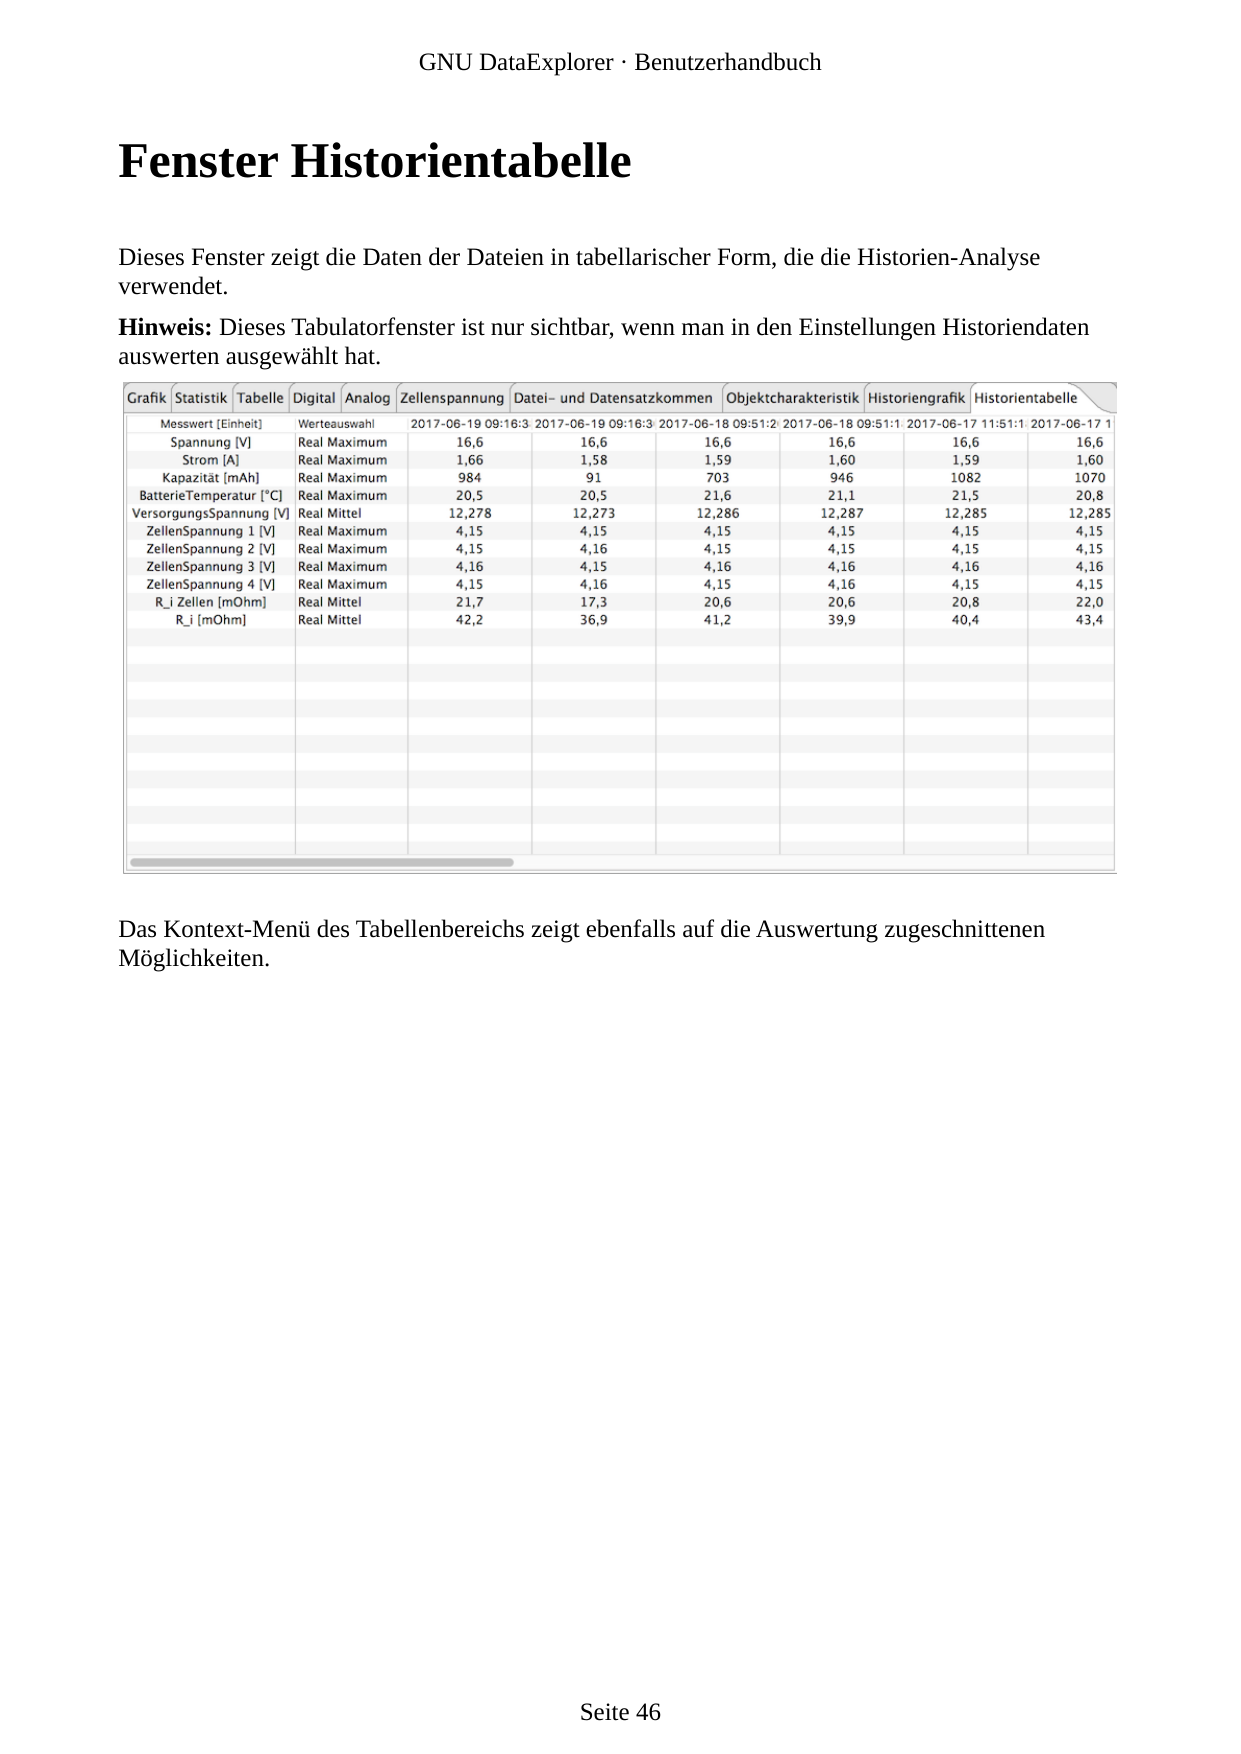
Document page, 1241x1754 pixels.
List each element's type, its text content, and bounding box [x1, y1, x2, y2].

picture [123, 382, 1117, 874]
text Das Kontext-Menü des Tabellenbereichs zeigt ebenfalls auf die Auswertung zugeschnittenen Möglichkeiten. [118, 914, 1122, 972]
subtitle Fenster Historientabelle [118, 131, 1122, 189]
text Dieses Fenster zeigt die Daten der Dateien in tabellarischer Form, die die Historien-Analyse verwendet. [118, 242, 1122, 300]
text Hinweis: Dieses Tabulatorfenster ist nur sichtbar, wenn man in den Einstellungen Historiendaten auswerten ausgewählt hat. [118, 312, 1122, 370]
